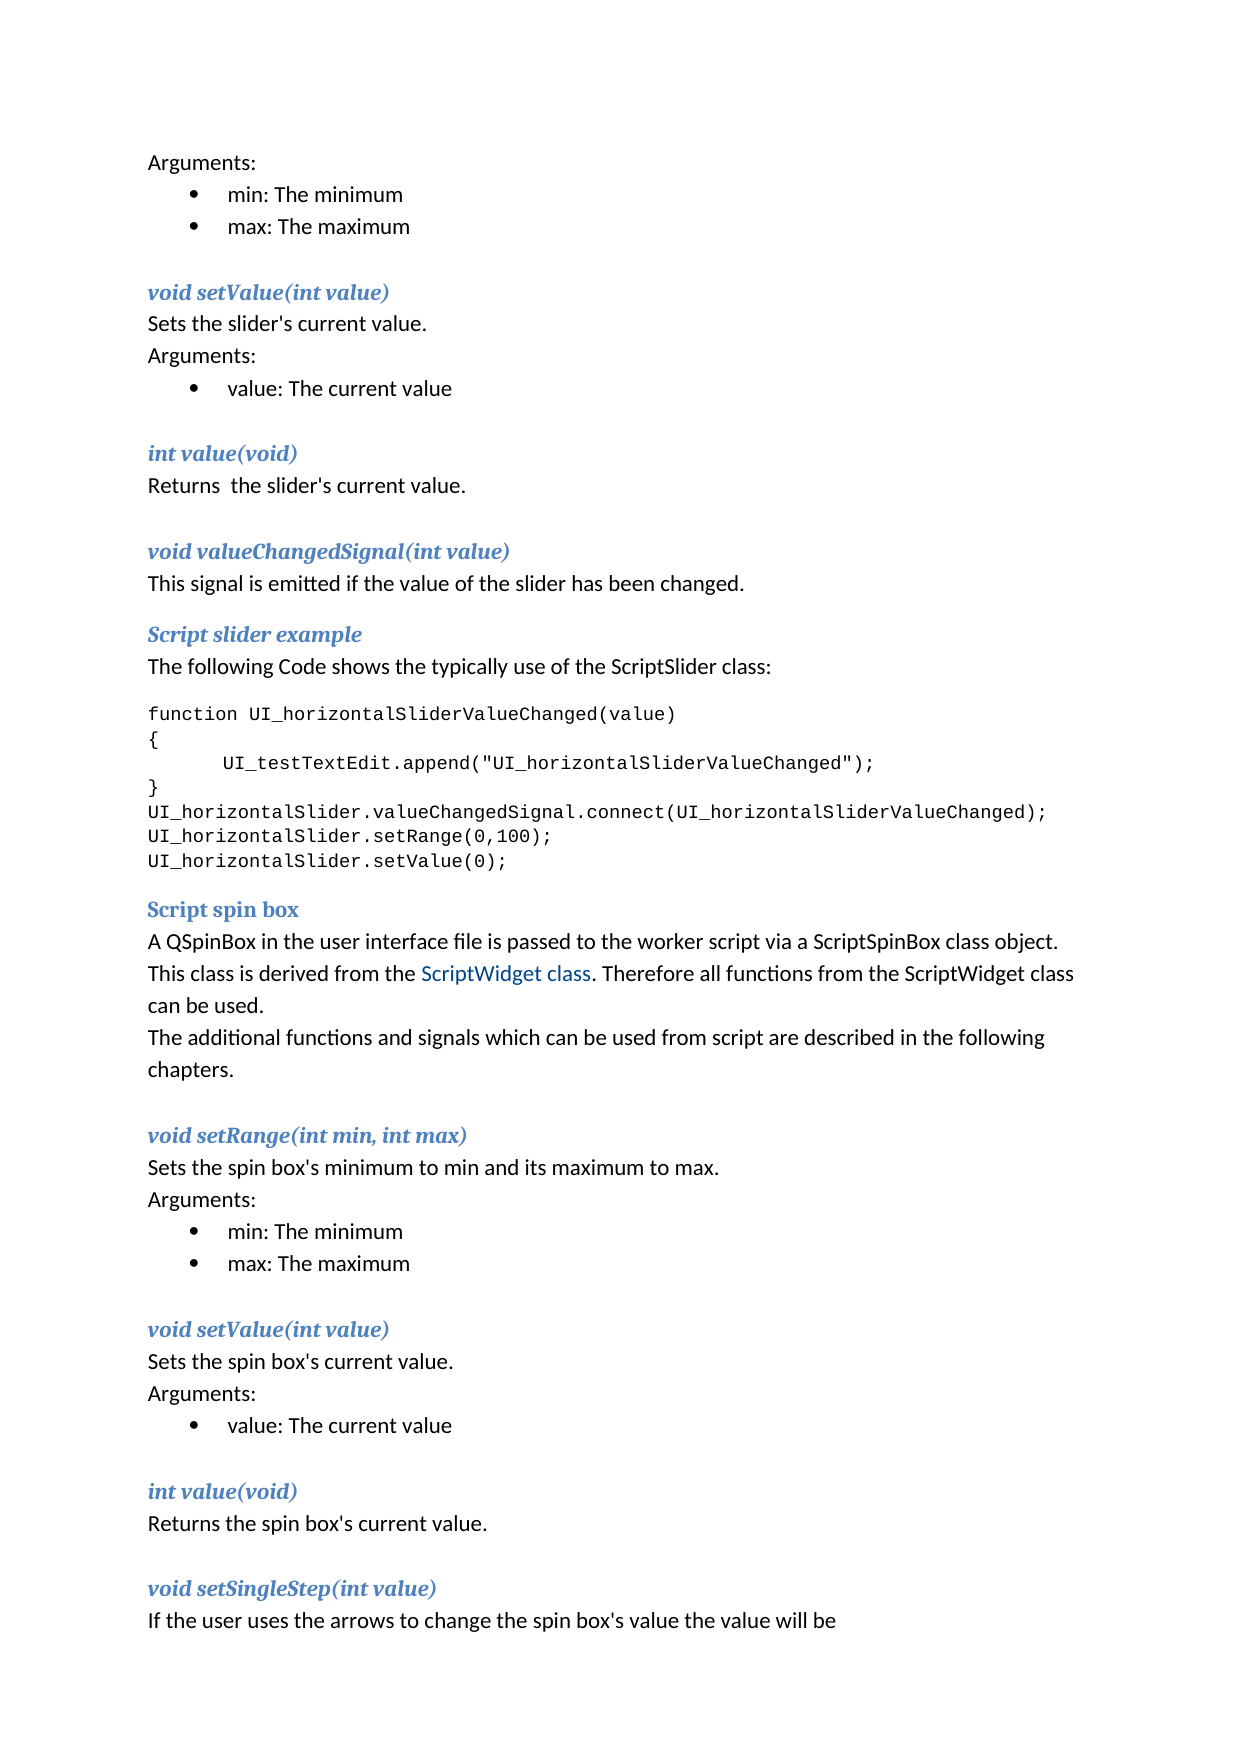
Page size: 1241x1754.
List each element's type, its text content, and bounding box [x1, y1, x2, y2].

text Returns the slider's current value. [148, 471, 1093, 499]
list max: The maximum [190, 1249, 1093, 1278]
subtitle void setValue(int value) [148, 279, 1093, 306]
subtitle void valueChangedSignal(int value) [148, 539, 1093, 565]
text Returns the spin box's current value. [148, 1509, 1093, 1537]
text Arguments: [148, 1185, 1093, 1213]
text Sets the slider's current value. [148, 309, 1093, 337]
list value: The current value [190, 374, 1093, 402]
text The following Code shows the typically use of the ScriptSlider class: [148, 652, 1093, 680]
text UI_horizontalSlider.setValue(0); [148, 851, 1093, 873]
subtitle Script spin box [148, 897, 1093, 923]
text } [148, 778, 1093, 799]
subtitle void setRange(int min, int max) [148, 1123, 1093, 1149]
subtitle void setSingleStep(int value) [148, 1576, 1093, 1603]
text Sets the spin box's current value. [148, 1347, 1093, 1375]
text function UI_horizontalSliderValueChanged(value) [148, 705, 1093, 726]
text { [148, 729, 1093, 751]
list value: The current value [190, 1411, 1093, 1439]
subtitle Script slider example [148, 622, 1093, 648]
text The additional functions and signals which can be used from script are described in the following chapters. [148, 1023, 1093, 1083]
text If the user uses the arrows to change the spin box's value the value will be [148, 1606, 1093, 1634]
list min: The minimum [190, 180, 1093, 208]
list min: The minimum [190, 1217, 1093, 1245]
subtitle int value(void) [148, 441, 1093, 467]
subtitle int value(void) [148, 1479, 1093, 1505]
text This class is derived from the ScriptWidget class. Therefore all functions from the ScriptWidget class can be used. [148, 959, 1093, 1019]
text A QSpinBox in the user interface file is passed to the worker script via a ScriptSpinBox class object. [148, 927, 1093, 955]
text UI_horizontalSlider.setRange(0,100); [148, 827, 1093, 848]
text Sets the spin box's minimum to min and its maximum to max. [148, 1153, 1093, 1181]
list max: The maximum [190, 212, 1093, 240]
text Arguments: [148, 1379, 1093, 1407]
text This signal is emitted if the value of the slider has been changed. [148, 569, 1093, 597]
text Arguments: [148, 148, 1093, 176]
text Arguments: [148, 342, 1093, 370]
subtitle void setValue(int value) [148, 1317, 1093, 1343]
text UI_testTextEdit.append("UI_horizontalSliderValueChanged"); [148, 754, 1093, 775]
text UI_horizontalSlider.valueChangedSignal.connect(UI_horizontalSliderValueChanged); [148, 803, 1093, 824]
